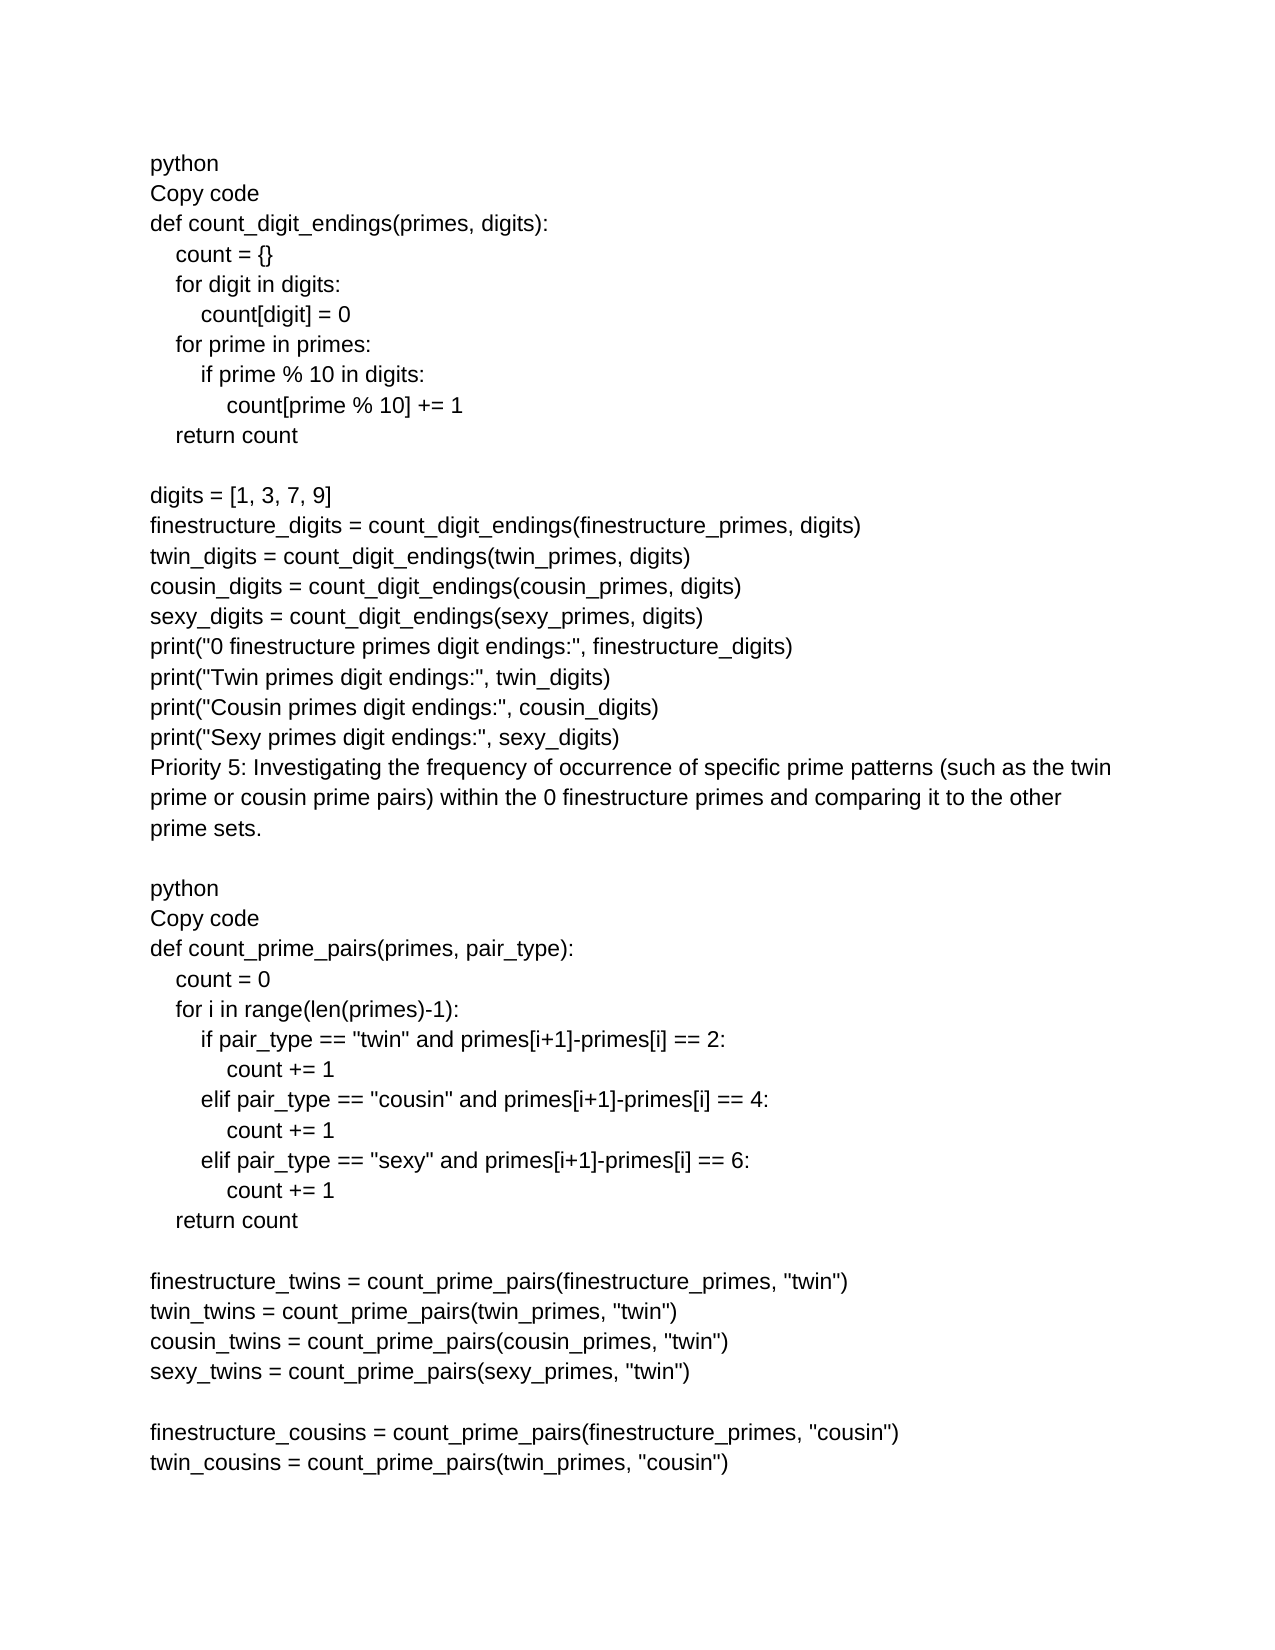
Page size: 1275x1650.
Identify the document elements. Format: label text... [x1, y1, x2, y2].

text finestructure_digits = count_digit_endings(finestructure_primes, digits) [150, 512, 1125, 539]
text count[digit] = 0 [150, 301, 1125, 327]
text Copy code [150, 180, 1125, 207]
text sexy_digits = count_digit_endings(sexy_primes, digits) [150, 603, 1125, 629]
text print("Cousin primes digit endings:", cousin_digits) [150, 694, 1125, 720]
text for digit in digits: [150, 271, 1125, 297]
text digits = [1, 3, 7, 9] [150, 482, 1125, 509]
text count += 1 [150, 1177, 1125, 1203]
text python [150, 875, 1125, 901]
text Priority 5: Investigating the frequency of occurrence of specific prime patterns (such as the twin prime or cousin prime pairs) within the 0 finestructure primes and comparing it to the other prime sets. [150, 754, 1125, 841]
text elif pair_type == "sexy" and primes[i+1]-primes[i] == 6: [150, 1147, 1125, 1173]
text if prime % 10 in digits: [150, 361, 1125, 388]
text count = 0 [150, 966, 1125, 992]
text cousin_twins = count_prime_pairs(cousin_primes, "twin") [150, 1328, 1125, 1354]
text count = {} [150, 241, 1125, 267]
text twin_twins = count_prime_pairs(twin_primes, "twin") [150, 1298, 1125, 1324]
text Copy code [150, 905, 1125, 932]
text return count [150, 422, 1125, 448]
text count += 1 [150, 1056, 1125, 1083]
text print("Twin primes digit endings:", twin_digits) [150, 663, 1125, 690]
text twin_digits = count_digit_endings(twin_primes, digits) [150, 543, 1125, 569]
text def count_digit_endings(primes, digits): [150, 210, 1125, 237]
text count += 1 [150, 1117, 1125, 1143]
text cousin_digits = count_digit_endings(cousin_primes, digits) [150, 573, 1125, 599]
text elif pair_type == "cousin" and primes[i+1]-primes[i] == 4: [150, 1086, 1125, 1113]
text sexy_twins = count_prime_pairs(sexy_primes, "twin") [150, 1358, 1125, 1385]
text python [150, 150, 1125, 176]
text count[prime % 10] += 1 [150, 392, 1125, 418]
text finestructure_twins = count_prime_pairs(finestructure_primes, "twin") [150, 1268, 1125, 1294]
text for prime in primes: [150, 331, 1125, 358]
text finestructure_cousins = count_prime_pairs(finestructure_primes, "cousin") [150, 1419, 1125, 1445]
text return count [150, 1207, 1125, 1234]
text for i in range(len(primes)-1): [150, 996, 1125, 1022]
text twin_cousins = count_prime_pairs(twin_primes, "cousin") [150, 1449, 1125, 1475]
text print("0 finestructure primes digit endings:", finestructure_digits) [150, 633, 1125, 660]
text if pair_type == "twin" and primes[i+1]-primes[i] == 2: [150, 1026, 1125, 1052]
text def count_prime_pairs(primes, pair_type): [150, 935, 1125, 962]
text print("Sexy primes digit endings:", sexy_digits) [150, 724, 1125, 750]
